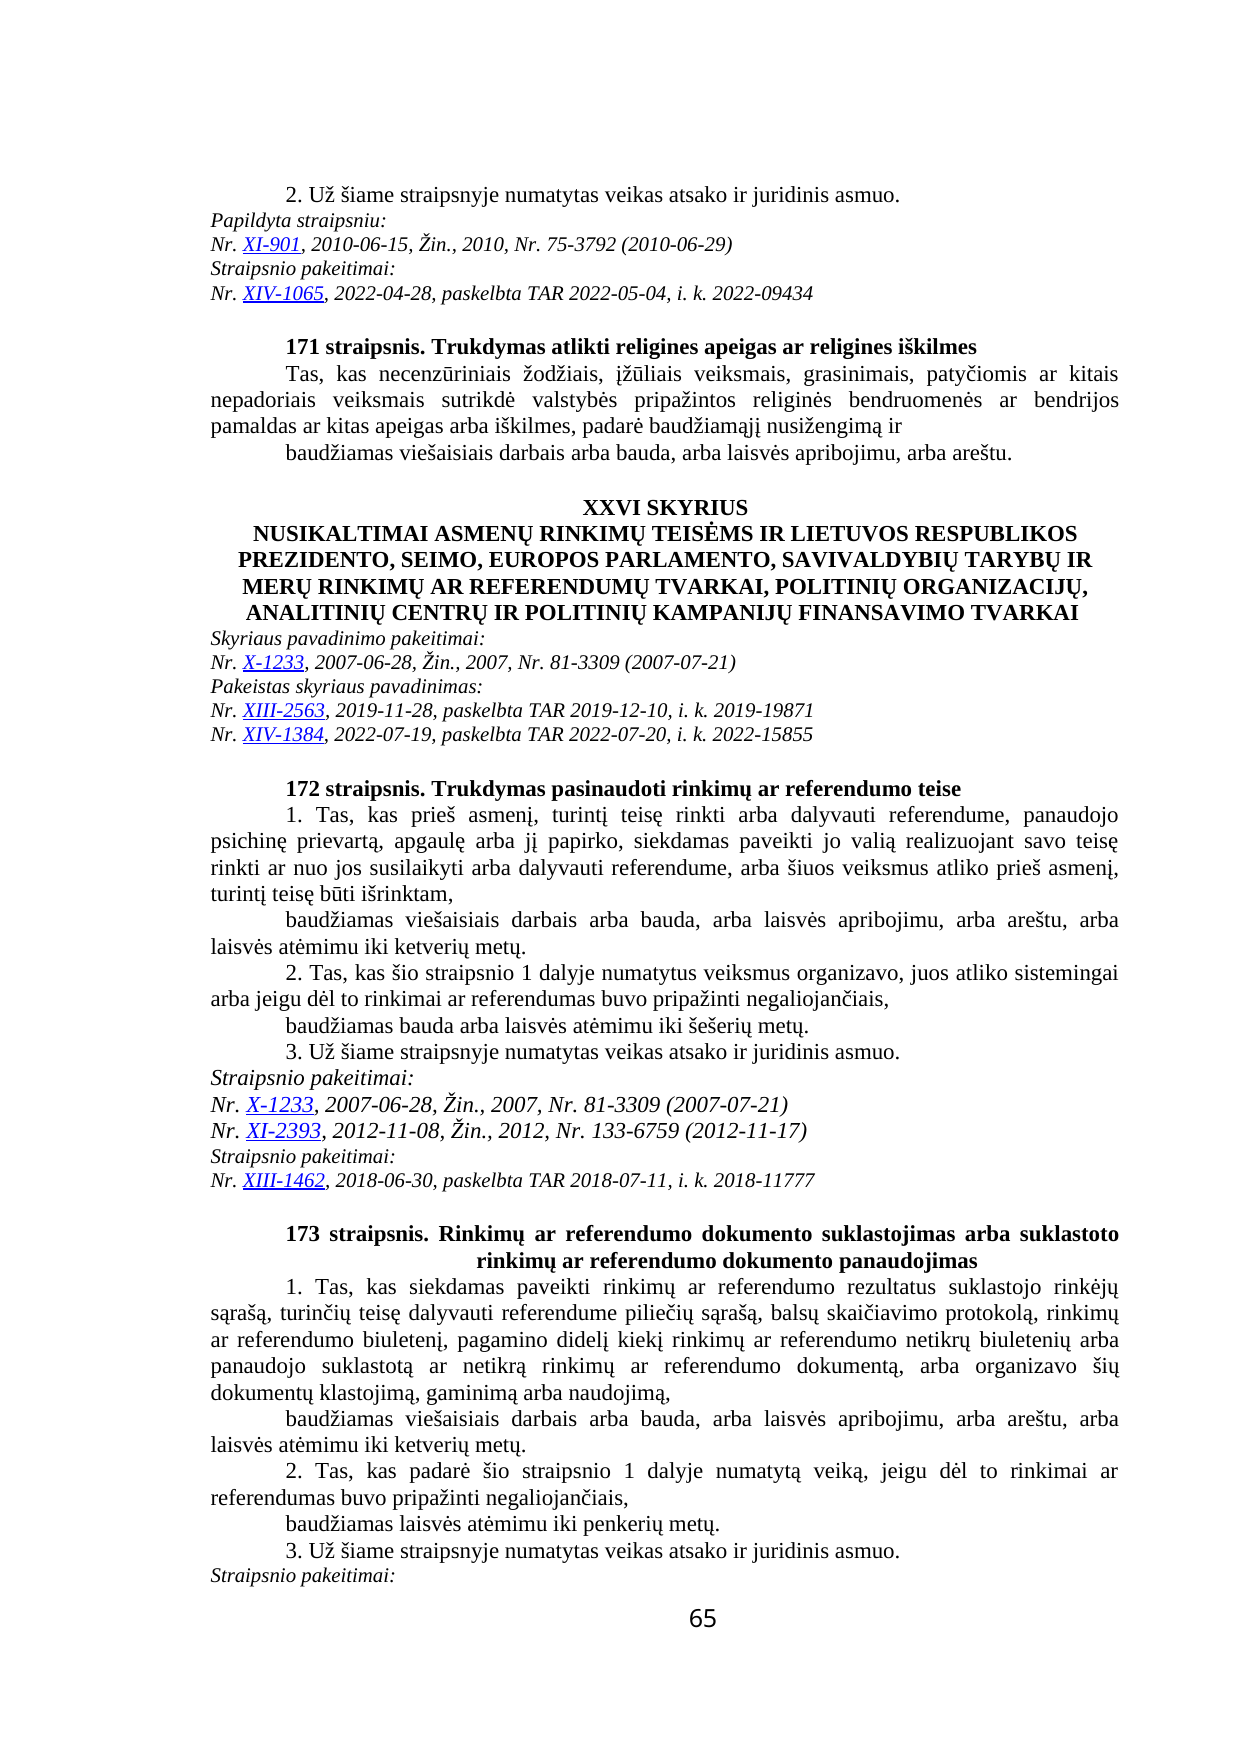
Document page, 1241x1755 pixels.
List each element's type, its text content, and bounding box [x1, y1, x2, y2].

text 172 straipsnis. Trukdymas pasinaudoti rinkimų ar referendumo teise [210, 774, 1120, 801]
text Tas, kas necenzūriniais žodžiais, įžūliais veiksmais, grasinimais, patyčiomis ar kitais nepadoriais veiksmais sutrikdė valstybės pripažintos religinės bendruomenės ar bendrijos pamaldas ar kitas apeigas arba iškilmes, padarė baudžiamąjį nusižengimą ir [210, 359, 1120, 439]
text Nr. X-1233, 2007-06-28, Žin., 2007, Nr. 81-3309 (2007-07-21) [210, 649, 1120, 674]
text Straipsnio pakeitimai: [210, 256, 1120, 280]
text 171 straipsnis. Trukdymas atlikti religines apeigas ar religines iškilmes [210, 333, 1120, 359]
text Straipsnio pakeitimai: [210, 1563, 1120, 1587]
subtitle XXVI SKYRIUS [210, 494, 1120, 520]
text Papildyta straipsniu: [210, 208, 1120, 232]
text 3. Už šiame straipsnyje numatytas veikas atsako ir juridinis asmuo. [210, 1038, 1120, 1064]
text NUSIKALTIMAI ASMENŲ RINKIMŲ TEISĖMS IR LIETUVOS RESPUBLIKOS PREZIDENTO, SEIMO, EUROPOS PARLAMENTO, SAVIVALDYBIŲ TARYBŲ IR MERŲ RINKIMŲ AR REFERENDUMŲ TVARKAI, POLITINIŲ ORGANIZACIJŲ, ANALITINIŲ CENTRŲ IR POLITINIŲ KAMPANIJŲ FINANSAVIMO TVARKAI [210, 520, 1120, 626]
text Nr. XIV-1065, 2022-04-28, paskelbta TAR 2022-05-04, i. k. 2022-09434 [210, 280, 1120, 304]
text Skyriaus pavadinimo pakeitimai: [210, 626, 1120, 649]
text baudžiamas viešaisiais darbais arba bauda, arba laisvės apribojimu, arba areštu, arba laisvės atėmimu iki ketverių metų. [210, 1405, 1120, 1458]
text baudžiamas viešaisiais darbais arba bauda, arba laisvės apribojimu, arba areštu. [210, 439, 1120, 465]
text Nr. XI-901, 2010-06-15, Žin., 2010, Nr. 75-3792 (2010-06-29) [210, 232, 1120, 256]
text Nr. X-1233, 2007-06-28, Žin., 2007, Nr. 81-3309 (2007-07-21) [210, 1091, 1120, 1117]
text Nr. XIV-1384, 2022-07-19, paskelbta TAR 2022-07-20, i. k. 2022-15855 [210, 722, 1120, 746]
text Straipsnio pakeitimai: [210, 1064, 1120, 1091]
text Pakeistas skyriaus pavadinimas: [210, 674, 1120, 698]
text Nr. XIII-1462, 2018-06-30, paskelbta TAR 2018-07-11, i. k. 2018-11777 [210, 1168, 1120, 1192]
text Nr. XI-2393, 2012-11-08, Žin., 2012, Nr. 133-6759 (2012-11-17) [210, 1117, 1120, 1143]
text Straipsnio pakeitimai: [210, 1143, 1120, 1168]
text 173 straipsnis. Rinkimų ar referendumo dokumento suklastojimas arba suklastoto rinkimų ar referendumo dokumento panaudojimas [285, 1220, 1120, 1273]
text baudžiamas viešaisiais darbais arba bauda, arba laisvės apribojimu, arba areštu, arba laisvės atėmimu iki ketverių metų. [210, 906, 1120, 959]
text baudžiamas laisvės atėmimu iki penkerių metų. [210, 1510, 1120, 1537]
text 1. Tas, kas prieš asmenį, turintį teisę rinkti arba dalyvauti referendume, panaudojo psichinę prievartą, apgaulę arba jį papirko, siekdamas paveikti jo valią realizuojant savo teisę rinkti ar nuo jos susilaikyti arba dalyvauti referendume, arba šiuos veiksmus atliko prieš asmenį, turintį teisę būti išrinktam, [210, 801, 1120, 906]
text Nr. XIII-2563, 2019-11-28, paskelbta TAR 2019-12-10, i. k. 2019-19871 [210, 698, 1120, 722]
text 1. Tas, kas siekdamas paveikti rinkimų ar referendumo rezultatus suklastojo rinkėjų sąrašą, turinčių teisę dalyvauti referendume piliečių sąrašą, balsų skaičiavimo protokolą, rinkimų ar referendumo biuletenį, pagamino didelį kiekį rinkimų ar referendumo netikrų biuletenių arba panaudojo suklastotą ar netikrą rinkimų ar referendumo dokumentą, arba organizavo šių dokumentų klastojimą, gaminimą arba naudojimą, [210, 1273, 1120, 1405]
text baudžiamas bauda arba laisvės atėmimu iki šešerių metų. [210, 1012, 1120, 1038]
text 2. Už šiame straipsnyje numatytas veikas atsako ir juridinis asmuo. [210, 179, 1120, 208]
text 2. Tas, kas šio straipsnio 1 dalyje numatytus veiksmus organizavo, juos atliko sistemingai arba jeigu dėl to rinkimai ar referendumas buvo pripažinti negaliojančiais, [210, 959, 1120, 1012]
text 2. Tas, kas padarė šio straipsnio 1 dalyje numatytą veiką, jeigu dėl to rinkimai ar referendumas buvo pripažinti negaliojančiais, [210, 1458, 1120, 1510]
text 3. Už šiame straipsnyje numatytas veikas atsako ir juridinis asmuo. [210, 1537, 1120, 1563]
